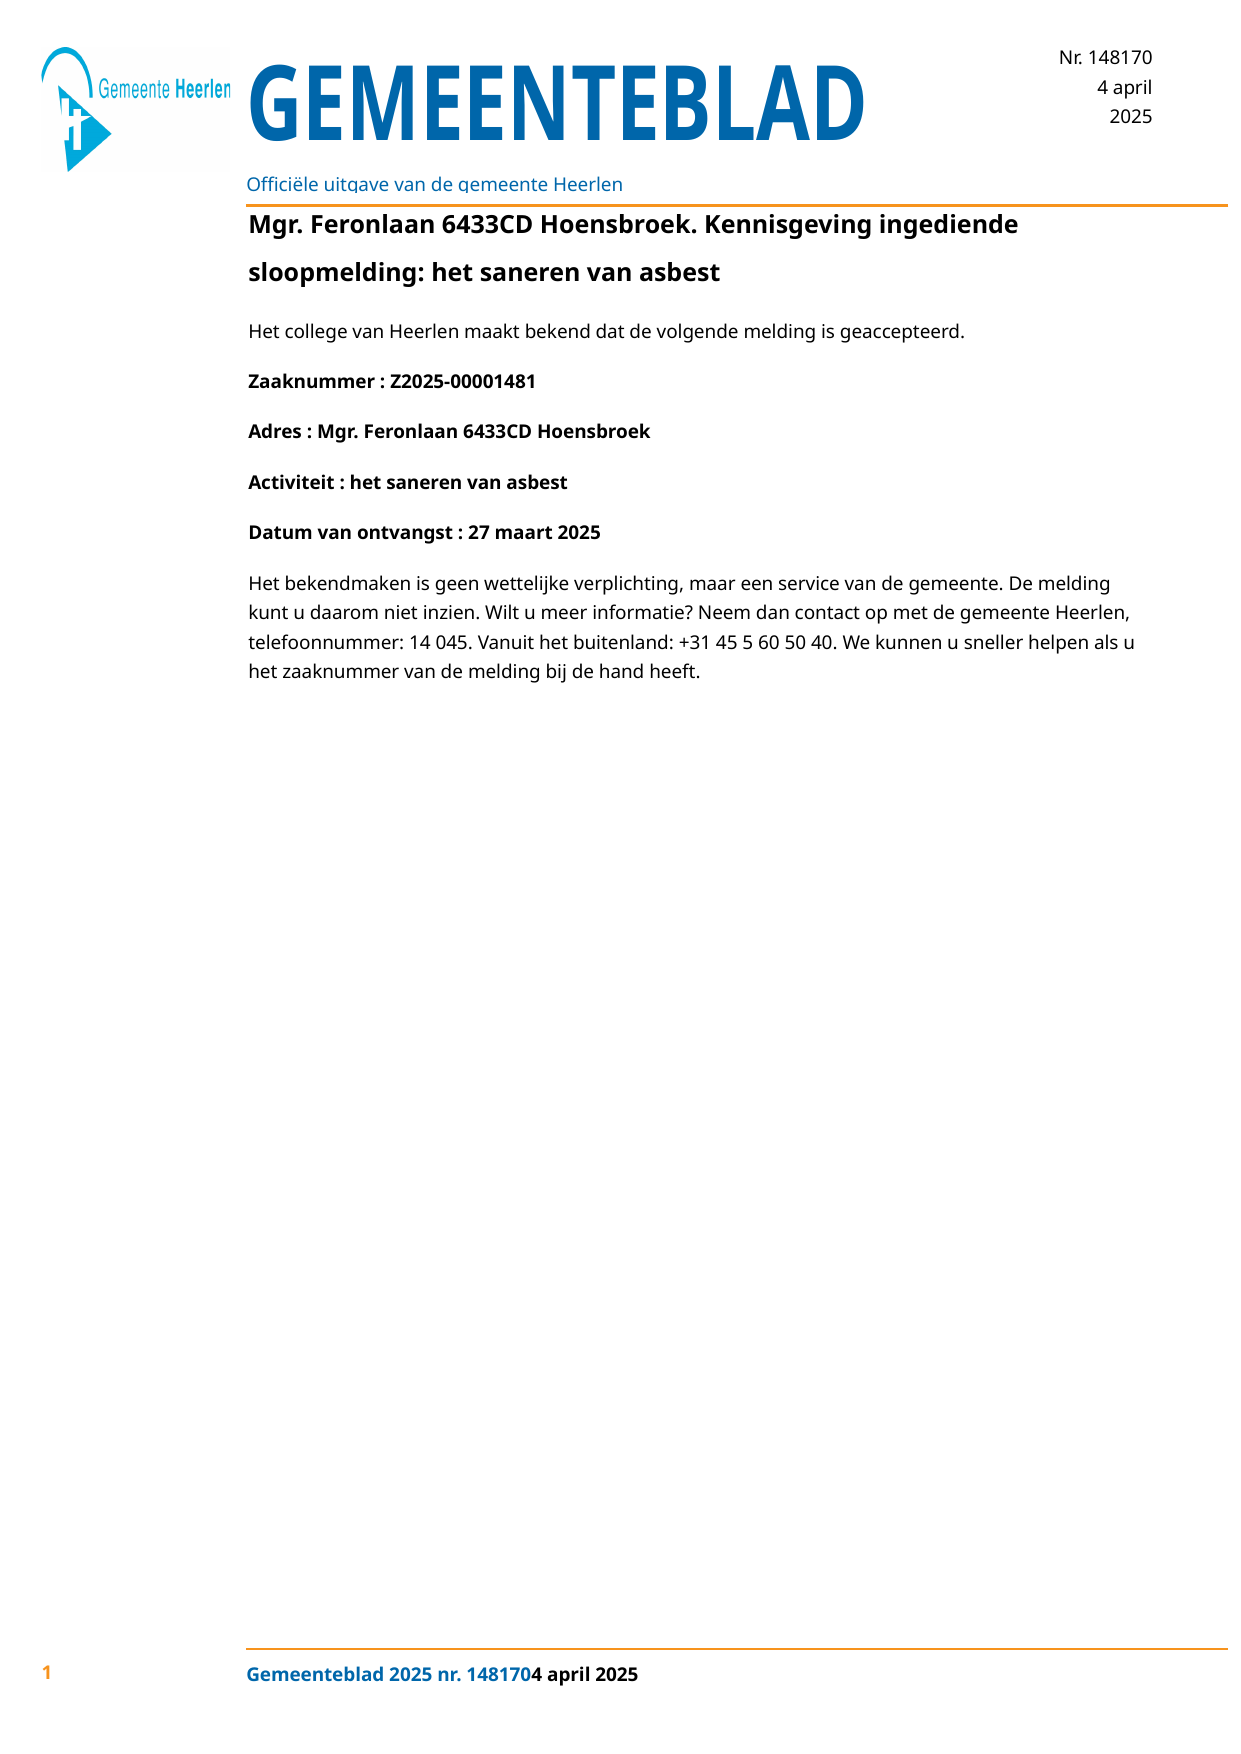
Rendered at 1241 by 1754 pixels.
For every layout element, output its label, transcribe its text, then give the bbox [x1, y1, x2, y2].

text Het college van Heerlen maakt bekend dat de volgende melding is geaccepteerd. [248, 318, 1152, 344]
picture [41, 47, 231, 172]
picture [41, 47, 59, 70]
text Het bekendmaken is geen wettelijke verplichting, maar een service van de gemeente. De melding kunt u daarom niet inzien. Wilt u meer informatie? Neem dan contact op met de gemeente Heerlen, telefoonnummer: 14 045. Vanuit het buitenland: +31 45 5 60 50 40. We kunnen u sneller helpen als u het zaaknummer van de melding bij de hand heeft. [248, 570, 1152, 684]
text Activiteit : het saneren van asbest [248, 469, 1152, 495]
text Adres : Mgr. Feronlaan 6433CD Hoensbroek [248, 419, 1152, 444]
text Zaaknummer : Z2025-00001481 [248, 368, 1152, 394]
text Mgr. Feronlaan 6433CD Hoensbroek. Kennisgeving ingediende sloopmelding: het saneren van asbest [248, 207, 1152, 288]
text Datum van ontvangst : 27 maart 2025 [248, 519, 1152, 545]
